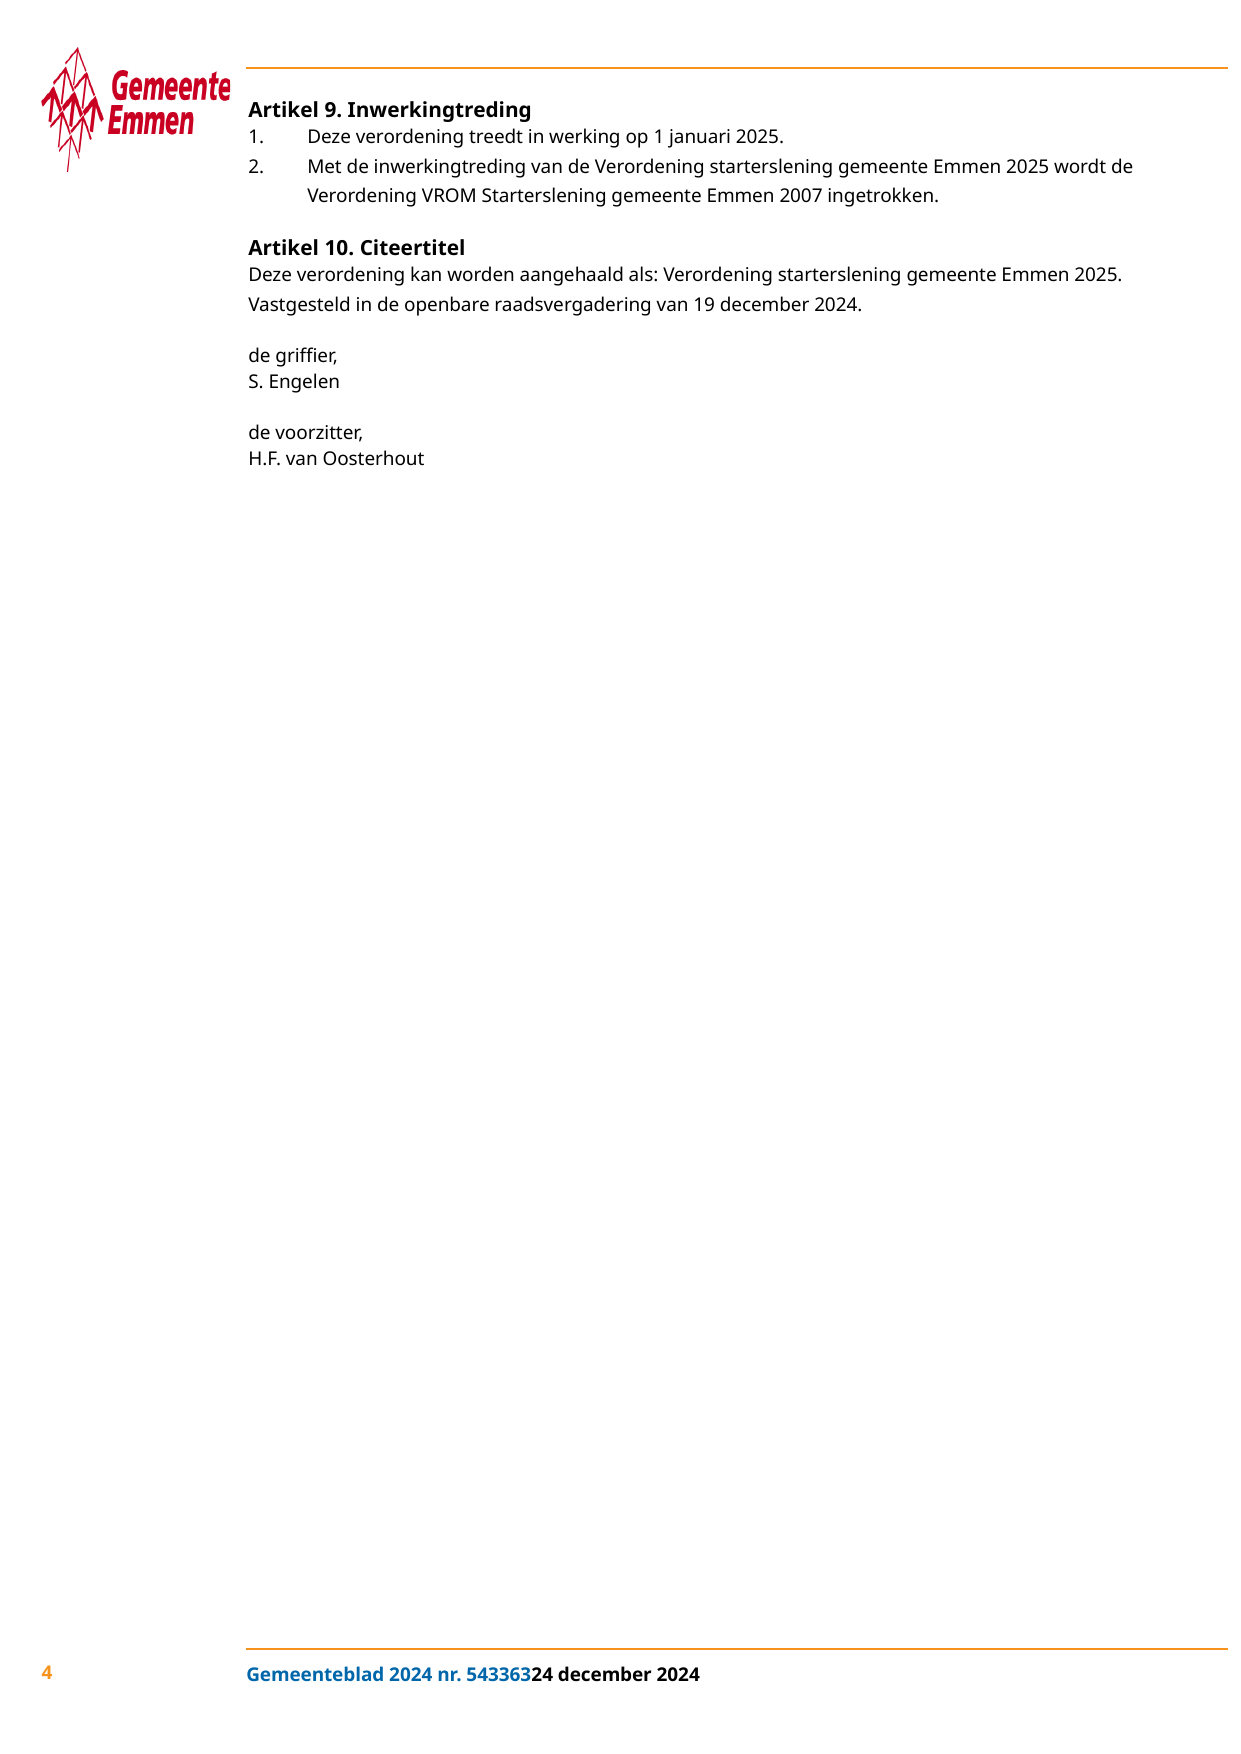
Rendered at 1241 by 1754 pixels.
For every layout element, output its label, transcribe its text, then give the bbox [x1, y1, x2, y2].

text Artikel 9. Inwerkingtreding [248, 95, 1152, 123]
text de voorzitter, [248, 419, 1152, 445]
list Deze verordening treedt in werking op 1 januari 2025. [248, 123, 1152, 149]
picture [41, 47, 231, 172]
text S. Engelen [248, 368, 1152, 394]
text de griffier, [248, 342, 1152, 368]
text H.F. van Oosterhout [248, 445, 1152, 471]
text Artikel 10. Citeertitel [248, 233, 1152, 261]
text Deze verordening kan worden aangehaald als: Verordening starterslening gemeente Emmen 2025. [248, 261, 1152, 287]
list Met de inwerkingtreding van de Verordening starterslening gemeente Emmen 2025 wordt de Verordening VROM Starterslening gemeente Emmen 2007 ingetrokken. [248, 153, 1152, 208]
text Vastgesteld in de openbare raadsvergadering van 19 december 2024. [248, 291, 1152, 317]
